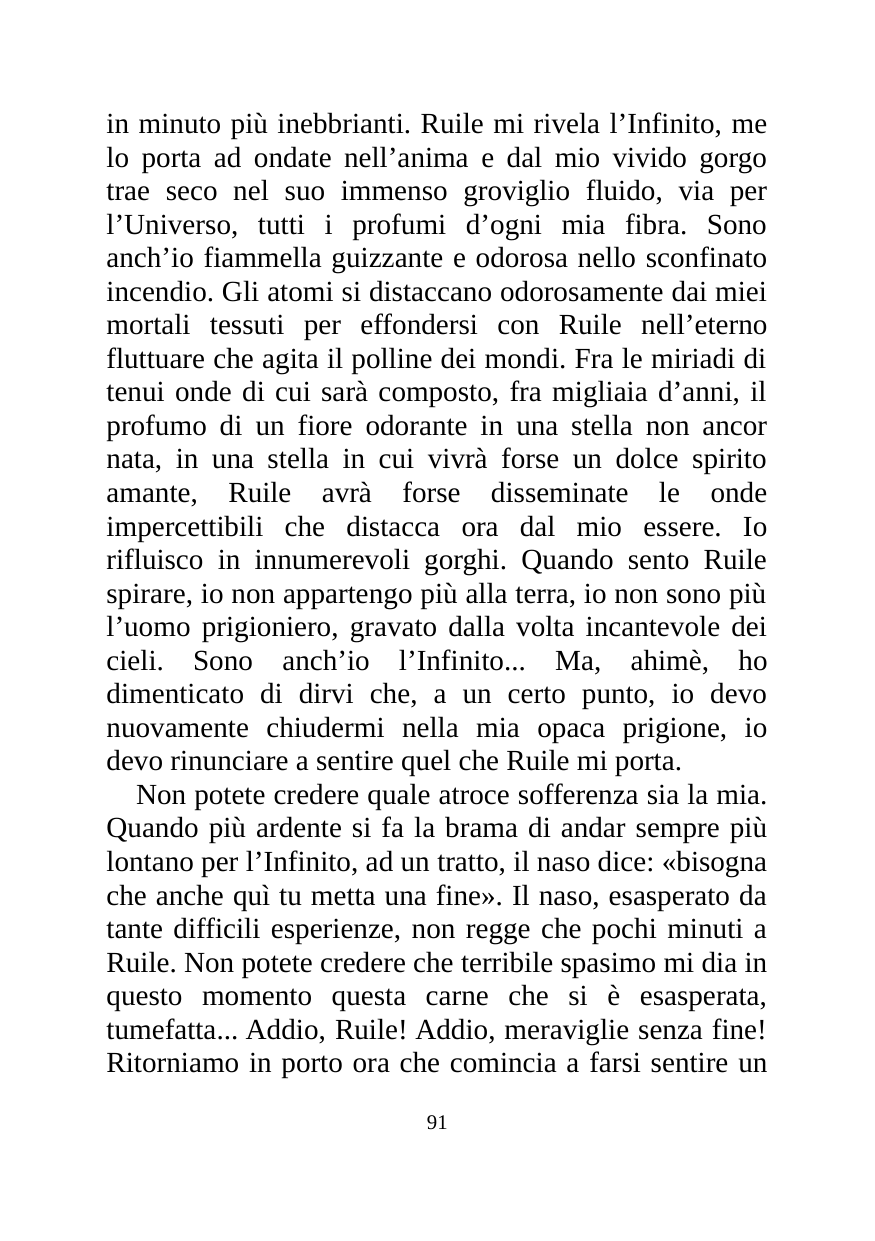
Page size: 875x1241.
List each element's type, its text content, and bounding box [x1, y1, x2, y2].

text in minuto più inebbrianti. Ruile mi rivela l’Infinito, me lo porta ad ondate nell’anima e dal mio vivido gorgo trae seco nel suo immenso groviglio fluido, via per l’Universo, tutti i profumi d’ogni mia fibra. Sono anch’io fiammella guizzante e odorosa nello sconfinato incendio. Gli atomi si distaccano odorosamente dai miei mortali tessuti per effondersi con Ruile nell’eterno fluttuare che agita il polline dei mondi. Fra le miriadi di tenui onde di cui sarà composto, fra migliaia d’anni, il profumo di un fiore odorante in una stella non ancor nata, in una stella in cui vivrà forse un dolce spirito amante, Ruile avrà forse disseminate le onde impercettibili che distacca ora dal mio essere. Io rifluisco in innumerevoli gorghi. Quando sento Ruile spirare, io non appartengo più alla terra, io non sono più l’uomo prigioniero, gravato dalla volta incantevole dei cieli. Sono anch’io l’Infinito... Ma, ahimè, ho dimenticato di dirvi che, a un certo punto, io devo nuovamente chiudermi nella mia opaca prigione, io devo rinunciare a sentire quel che Ruile mi porta. [106, 106, 768, 777]
text Non potete credere quale atroce sofferenza sia la mia. Quando più ardente si fa la brama di andar sempre più lontano per l’Infinito, ad un tratto, il naso dice: «bisogna che anche quì tu metta una fine». Il naso, esasperato da tante difficili esperienze, non regge che pochi minuti a Ruile. Non potete credere che terribile spasimo mi dia in questo momento questa carne che si è esasperata, tumefatta... Addio, Ruile! Addio, meraviglie senza fine! Ritorniamo in porto ora che comincia a farsi sentire un [106, 777, 768, 1079]
